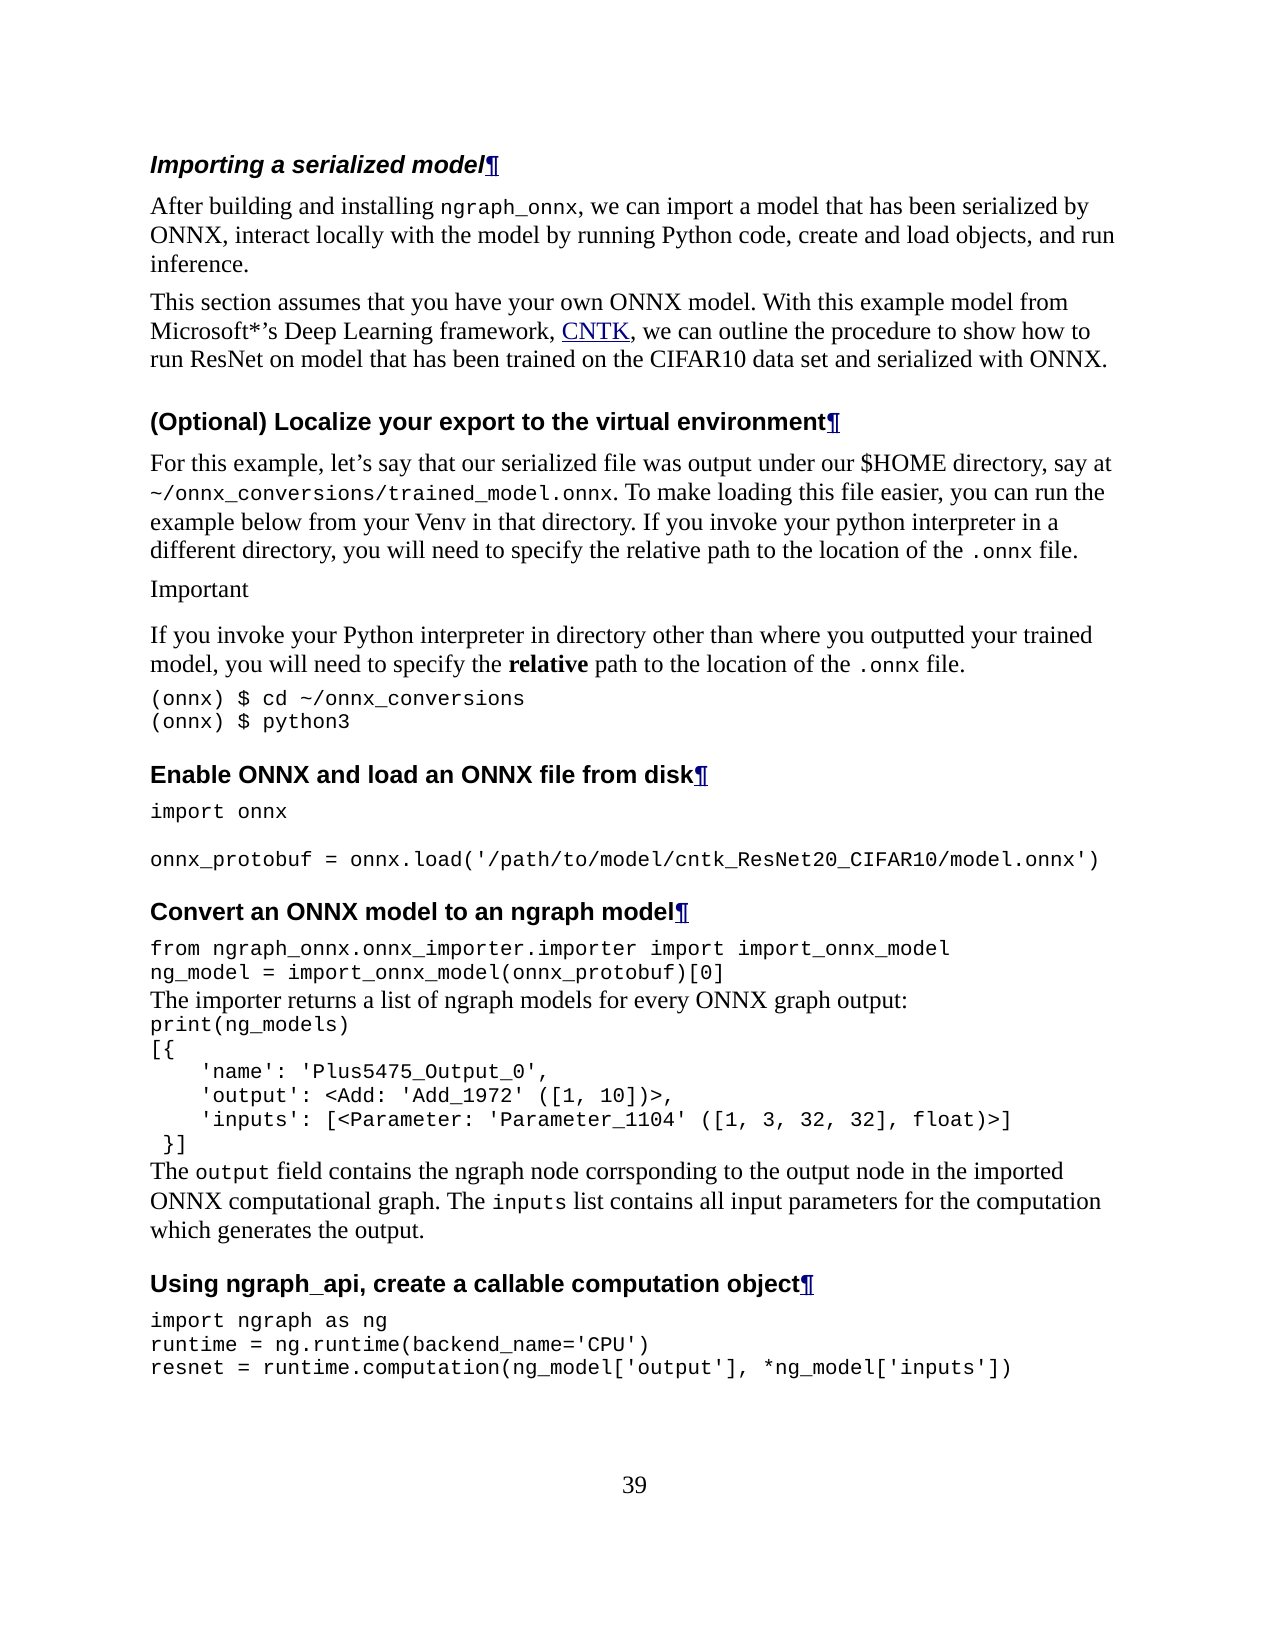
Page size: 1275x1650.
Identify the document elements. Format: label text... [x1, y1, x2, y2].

text For this example, let’s say that our serialized file was output under our $HOME directory, say at ~/onnx_conversions/trained_model.onnx. To make loading this file easier, you can run the example below from your Venv in that directory. If you invoke your python interpreter in a different directory, you will need to specify the relative path to the location of the .onnx file. [150, 448, 1125, 565]
subtitle Convert an ONNX model to an ngraph model¶ [150, 897, 1125, 926]
text resnet = runtime.computation(ng_model['output'], *ng_model['inputs']) [150, 1357, 1125, 1381]
text Important [150, 574, 1125, 603]
text (onnx) $ cd ~/onnx_conversions [150, 688, 1125, 712]
text 'output': <Add: 'Add_1972' ([1, 10])>, [150, 1085, 1125, 1109]
text After building and installing ngraph_onnx, we can import a model that has been serialized by ONNX, interact locally with the model by running Python code, create and load objects, and run inference. [150, 191, 1125, 278]
text 'inputs': [<Parameter: 'Parameter_1104' ([1, 3, 32, 32], float)>] [150, 1109, 1125, 1132]
text The output field contains the ngraph node corrsponding to the output node in the imported ONNX computational graph. The inputs list contains all input parameters for the computation which generates the output. [150, 1156, 1125, 1244]
text (onnx) $ python3 [150, 712, 1125, 735]
text [{ [150, 1038, 1125, 1062]
text onnx_protobuf = onnx.load('/path/to/model/cntk_ResNet20_CIFAR10/model.onnx') [150, 848, 1125, 872]
subtitle (Optional) Localize your export to the virtual environment¶ [150, 407, 1125, 436]
text If you invoke your Python interpreter in directory other than where you outputted your trained model, you will need to specify the relative path to the location of the .onnx file. [150, 621, 1125, 679]
text from ngraph_onnx.onnx_importer.importer import import_onnx_model [150, 938, 1125, 962]
subtitle Using ngraph_api, create a callable computation object¶ [150, 1269, 1125, 1298]
text print(ng_models) [150, 1014, 1125, 1038]
text The importer returns a list of ngraph models for every ONNX graph output: [150, 986, 1125, 1014]
text import ngraph as ng [150, 1310, 1125, 1334]
text This section assumes that you have your own ONNX model. With this example model from Microsoft*’s Deep Learning framework, CNTK, we can outline the procedure to show how to run ResNet on model that has been trained on the CIFAR10 data set and serialized with ONNX. [150, 287, 1125, 373]
text }] [150, 1132, 1125, 1156]
subtitle Enable ONNX and load an ONNX file from disk¶ [150, 760, 1125, 789]
text 'name': 'Plus5475_Output_0', [150, 1062, 1125, 1085]
text import onnx [150, 801, 1125, 825]
text ng_model = import_onnx_model(onnx_protobuf)[0] [150, 962, 1125, 986]
subtitle Importing a serialized model¶ [150, 150, 1125, 178]
text runtime = ng.runtime(backend_name='CPU') [150, 1334, 1125, 1357]
